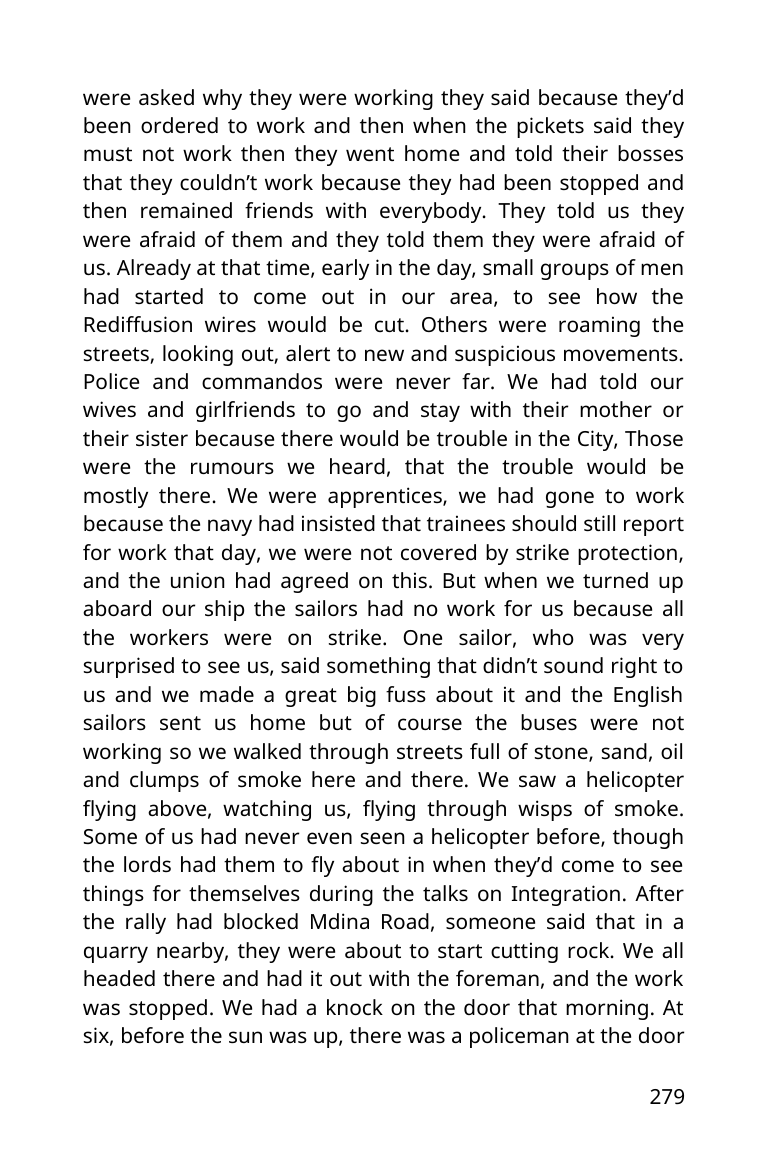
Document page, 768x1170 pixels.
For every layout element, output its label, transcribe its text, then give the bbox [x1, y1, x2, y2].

text were asked why they were working they said because they’d been ordered to work and then when the pickets said they must not work then they went home and told their bosses that they couldn’t work because they had been stopped and then remained friends with everybody. They told us they were afraid of them and they told them they were afraid of us. Already at that time, early in the day, small groups of men had started to come out in our area, to see how the Rediffusion wires would be cut. Others were roaming the streets, looking out, alert to new and suspicious movements. Police and commandos were never far. We had told our wives and girlfriends to go and stay with their mother or their sister because there would be trouble in the City, Those were the rumours we heard, that the trouble would be mostly there. We were apprentices, we had gone to work because the navy had insisted that trainees should still report for work that day, we were not covered by strike protection, and the union had agreed on this. But when we turned up aboard our ship the sailors had no work for us because all the workers were on strike. One sailor, who was very surprised to see us, said something that didn’t sound right to us and we made a great big fuss about it and the English sailors sent us home but of course the buses were not working so we walked through streets full of stone, sand, oil and clumps of smoke here and there. We saw a helicopter flying above, watching us, flying through wisps of smoke. Some of us had never even seen a helicopter before, though the lords had them to fly about in when they’d come to see things for themselves during the talks on Integration. After the rally had blocked Mdina Road, someone said that in a quarry nearby, they were about to start cutting rock. We all headed there and had it out with the foreman, and the work was stopped. We had a knock on the door that morning. At six, before the sun was up, there was a policeman at the door [83, 83, 685, 1049]
